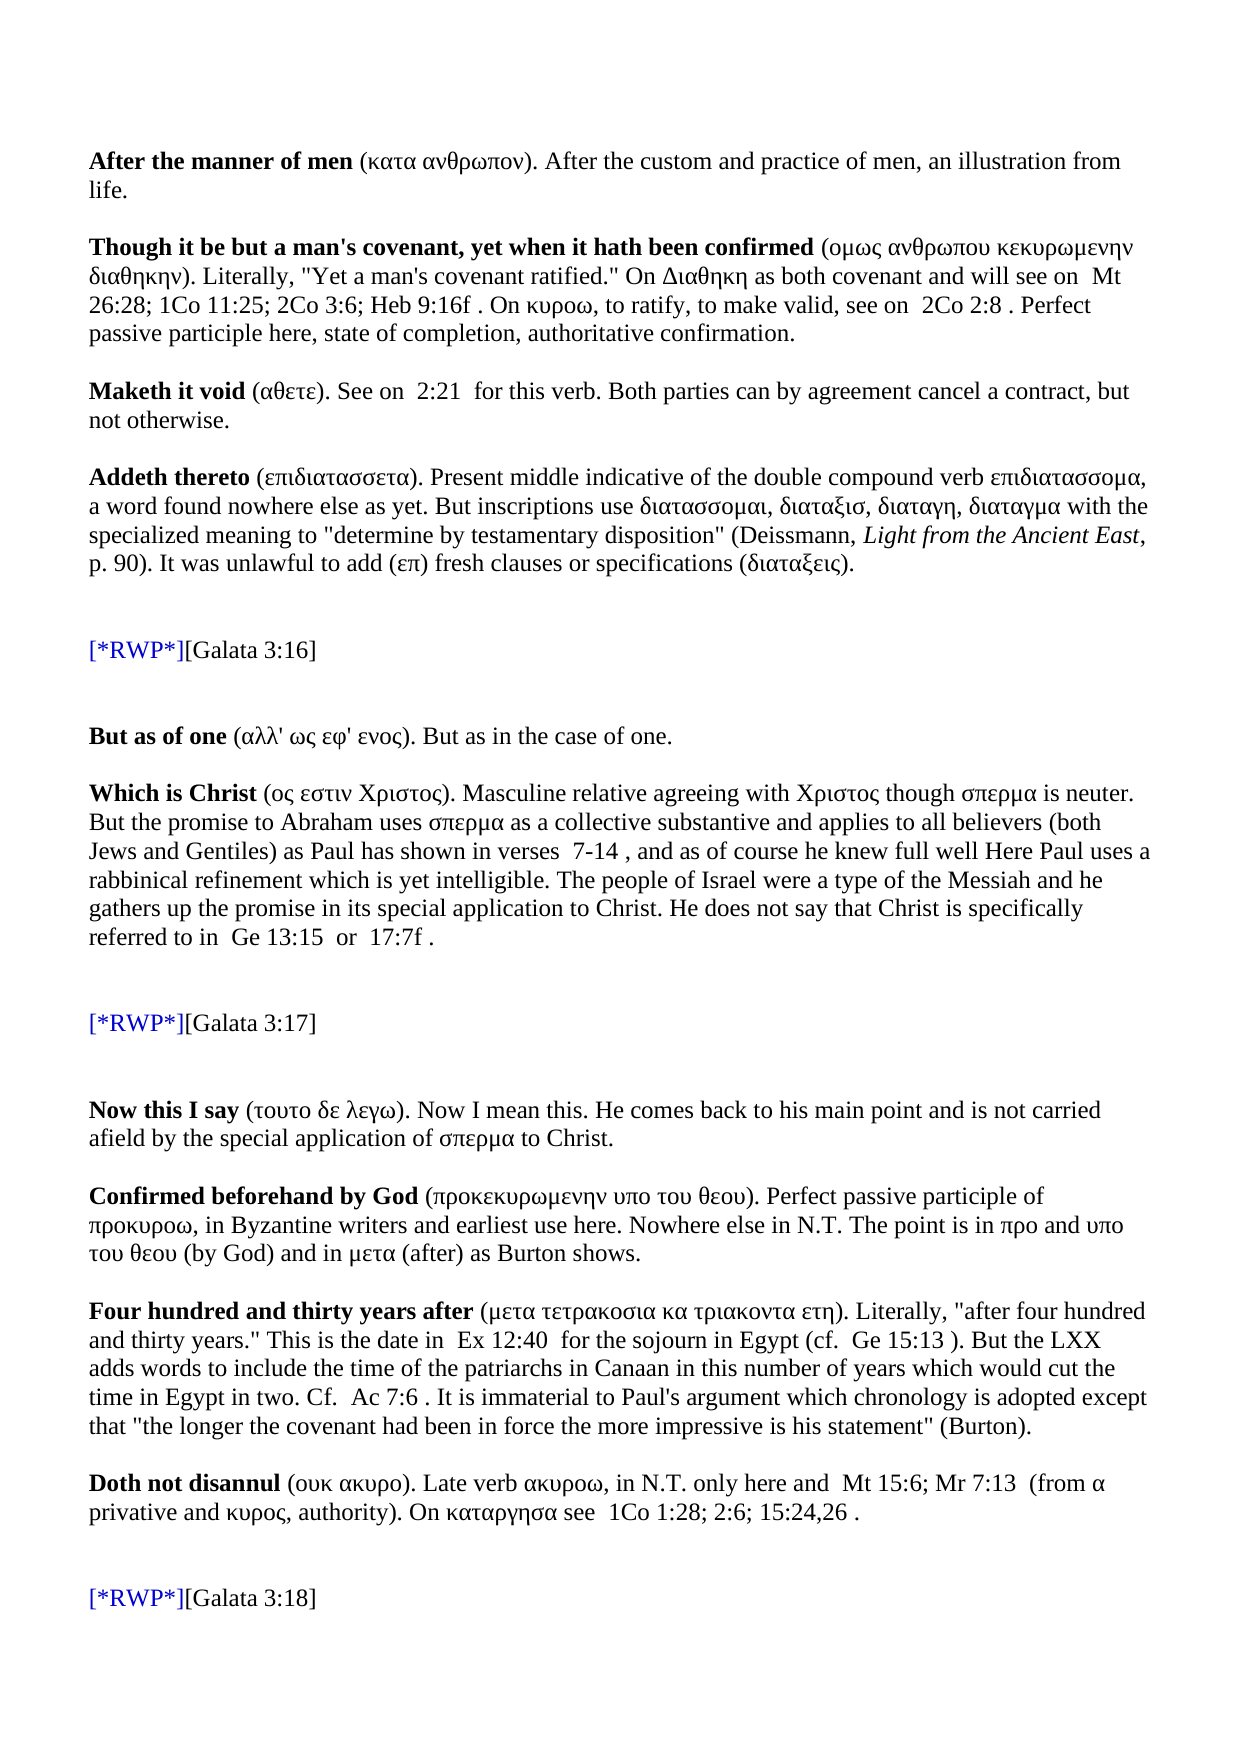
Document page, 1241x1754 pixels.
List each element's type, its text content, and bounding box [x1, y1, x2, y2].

text [*RWP*][Galata 3:18] [88, 1583, 1152, 1641]
text [*RWP*][Galata 3:17] Now this I say (τουτο δε λεγω). Now I mean this. He comes back to his main point and is not carried afield by the special application of σπερμα to Christ. Confirmed beforehand by God (προκεκυρωμενην υπο του θεου). Perfect passive participle of προκυροω, in Byzantine writers and earliest use here. Nowhere else in N.T. The point is in προ and υπο του θεου (by God) and in μετα (after) as Burton shows. Four hundred and thirty years after (μετα τετρακοσια κα τριακοντα ετη). Literally, "after four hundred and thirty years." This is the date in Ex 12:40 for the sojourn in Egypt (cf. Ge 15:13 ). But the LXX adds words to include the time of the patriarchs in Canaan in this number of years which would cut the time in Egypt in two. Cf. Ac 7:6 . It is immaterial to Paul's argument which chronology is adopted except that "the longer the covenant had been in force the more impressive is his statement" (Burton). Doth not disannul (ουκ ακυρο). Late verb ακυροω, in N.T. only here and Mt 15:6; Mr 7:13 (from α privative and κυρος, authority). On καταργησα see 1Co 1:28; 2:6; 15:24,26 . [88, 1008, 1152, 1583]
text After the manner of men (κατα ανθρωπον). After the custom and practice of men, an illustration from life. Though it be but a man's covenant, yet when it hath been confirmed (ομως ανθρωπου κεκυρωμενην διαθηκην). Literally, "Yet a man's covenant ratified." On Διαθηκη as both covenant and will see on Mt 26:28; 1Co 11:25; 2Co 3:6; Heb 9:16f . On κυροω, to ratify, to make valid, see on 2Co 2:8 . Perfect passive participle here, state of completion, authoritative confirmation. Maketh it void (αθετε). See on 2:21 for this verb. Both parties can by agreement cancel a contract, but not otherwise. Addeth thereto (επιδιατασσετα). Present middle indicative of the double compound verb επιδιατασσομα, a word found nowhere else as yet. But inscriptions use διατασσομαι, διαταξισ, διαταγη, διαταγμα with the specialized meaning to "determine by testamentary disposition" (Deissmann, Light from the Ancient East, p. 90). It was unlawful to add (επ) fresh clauses or specifications (διαταξεις). [88, 88, 1152, 635]
text [*RWP*][Galata 3:16] But as of one (αλλ' ως εφ' ενος). But as in the case of one. Which is Christ (ος εστιν Χριστος). Masculine relative agreeing with Χριστος though σπερμα is neuter. But the promise to Abraham uses σπερμα as a collective substantive and applies to all believers (both Jews and Gentiles) as Paul has shown in verses 7-14 , and as of course he knew full well Here Paul uses a rabbinical refinement which is yet intelligible. The people of Israel were a type of the Messiah and he gathers up the promise in its special application to Christ. He does not say that Christ is specifically referred to in Ge 13:15 or 17:7f . [88, 635, 1152, 1008]
